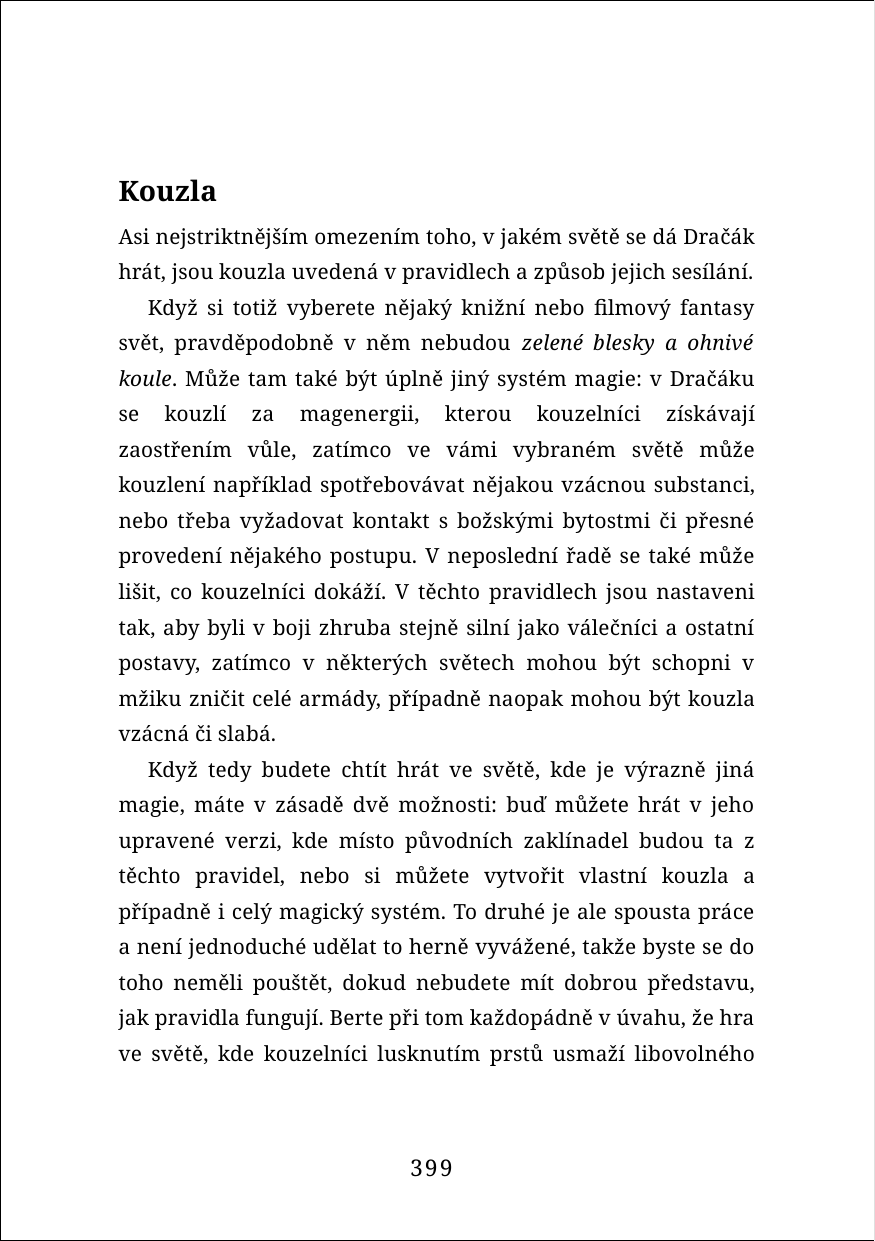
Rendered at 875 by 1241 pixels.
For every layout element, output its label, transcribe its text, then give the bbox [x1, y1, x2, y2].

subtitle Kouzla [118, 172, 756, 210]
text Asi nejstriktnějším omezením toho, v jakém světě se dá Dračák hrát, jsou kouzla uvedená v pravidlech a způsob jejich sesílání. Když si totiž vyberete nějaký knižní nebo filmový fantasy svět, pravděpodobně v něm nebudou zelené blesky a ohnivé koule. Může tam také být úplně jiný systém magie: v Dračáku se kouzlí za magenergii, kterou kouzelníci získávají zaostřením vůle, zatímco ve vámi vybraném světě může kouzlení například spotřebovávat nějakou vzácnou substanci, nebo třeba vyžadovat kontakt s božskými bytostmi či přesné provedení nějakého postupu. V neposlední řadě se také může lišit, co kouzelníci dokáží. V těchto pravidlech jsou nastaveni tak, aby byli v boji zhruba stejně silní jako válečníci a ostatní postavy, zatímco v některých světech mohou být schopni v mžiku zničit celé armády, případně naopak mohou být kouzla vzácná či slabá. Když tedy budete chtít hrát ve světě, kde je výrazně jiná magie, máte v zásadě dvě možnosti: buď můžete hrát v jeho upravené verzi, kde místo původních zaklínadel budou ta z těchto pravidel, nebo si můžete vytvořit vlastní kouzla a případně i celý magický systém. To druhé je ale spousta práce a není jednoduché udělat to herně vyvážené, takže byste se do toho neměli pouštět, dokud nebudete mít dobrou představu, jak pravidla fungují. Berte při tom každopádně v úvahu, že hra ve světě, kde kouzelníci lusknutím prstů usmaží libovolného [118, 222, 756, 1067]
